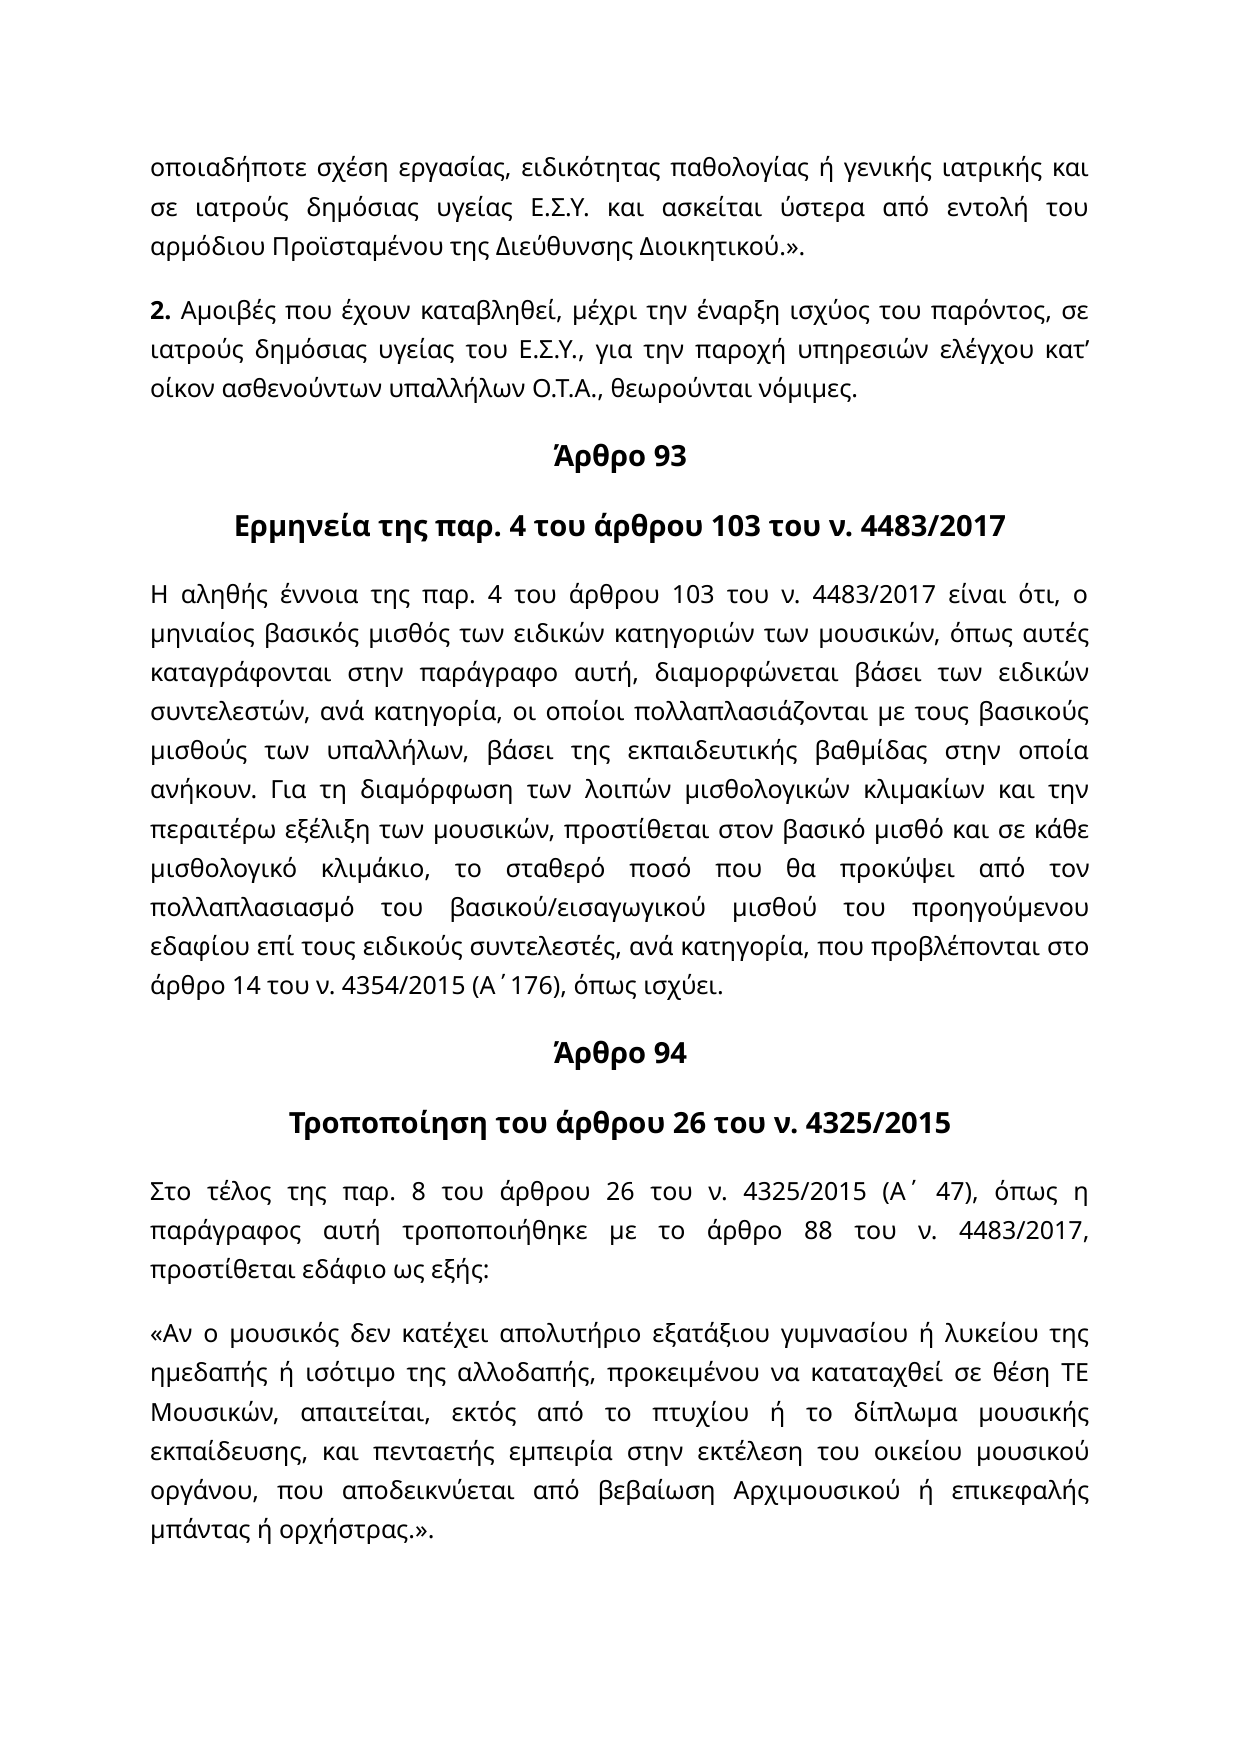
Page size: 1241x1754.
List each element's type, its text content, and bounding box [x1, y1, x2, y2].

subtitle Ερμηνεία της παρ. 4 του άρθρου 103 του ν. 4483/2017 [150, 506, 1090, 545]
text 2. Αμοιβές που έχουν καταβληθεί, μέχρι την έναρξη ισχύος του παρόντος, σε ιατρούς δημόσιας υγείας του Ε.Σ.Υ., για την παροχή υπηρεσιών ελέγχου κατ’ οίκον ασθενούντων υπαλλήλων Ο.Τ.Α., θεωρούνται νόμιμες. [150, 292, 1090, 405]
subtitle Άρθρο 94 [150, 1032, 1090, 1072]
subtitle Τροποποίηση του άρθρου 26 του ν. 4325/2015 [150, 1103, 1090, 1142]
text οποιαδήποτε σχέση εργασίας, ειδικότητας παθολογίας ή γενικής ιατρικής και σε ιατρούς δημόσιας υγείας Ε.Σ.Υ. και ασκείται ύστερα από εντολή του αρμόδιου Προϊσταμένου της Διεύθυνσης Διοικητικού.». [150, 150, 1090, 262]
text Η αληθής έννοια της παρ. 4 του άρθρου 103 του ν. 4483/2017 είναι ότι, ο μηνιαίος βασικός μισθός των ειδικών κατηγοριών των μουσικών, όπως αυτές καταγράφονται στην παράγραφο αυτή, διαμορφώνεται βάσει των ειδικών συντελεστών, ανά κατηγορία, οι οποίοι πολλαπλασιάζονται με τους βασικούς μισθούς των υπαλλήλων, βάσει της εκπαιδευτικής βαθμίδας στην οποία ανήκουν. Για τη διαμόρφωση των λοιπών μισθολογικών κλιμακίων και την περαιτέρω εξέλιξη των μουσικών, προστίθεται στον βασικό μισθό και σε κάθε μισθολογικό κλιμάκιο, το σταθερό ποσό που θα προκύψει από τον πολλαπλασιασμό του βασικού/εισαγωγικού μισθού του προηγούμενου εδαφίου επί τους ειδικούς συντελεστές, ανά κατηγορία, που προβλέπονται στο άρθρο 14 του ν. 4354/2015 (Α΄176), όπως ισχύει. [150, 576, 1090, 1002]
text «Αν ο μουσικός δεν κατέχει απολυτήριο εξατάξιου γυμνασίου ή λυκείου της ημεδαπής ή ισότιμο της αλλοδαπής, προκειμένου να καταταχθεί σε θέση ΤΕ Μουσικών, απαιτείται, εκτός από το πτυχίου ή το δίπλωμα μουσικής εκπαίδευσης, και πενταετής εμπειρία στην εκτέλεση του οικείου μουσικού οργάνου, που αποδεικνύεται από βεβαίωση Αρχιμουσικού ή επικεφαλής μπάντας ή ορχήστρας.». [150, 1316, 1090, 1546]
subtitle Άρθρο 93 [150, 435, 1090, 475]
text Στο τέλος της παρ. 8 του άρθρου 26 του ν. 4325/2015 (Α΄ 47), όπως η παράγραφος αυτή τροποποιήθηκε με το άρθρο 88 του ν. 4483/2017, προστίθεται εδάφιο ως εξής: [150, 1173, 1090, 1286]
